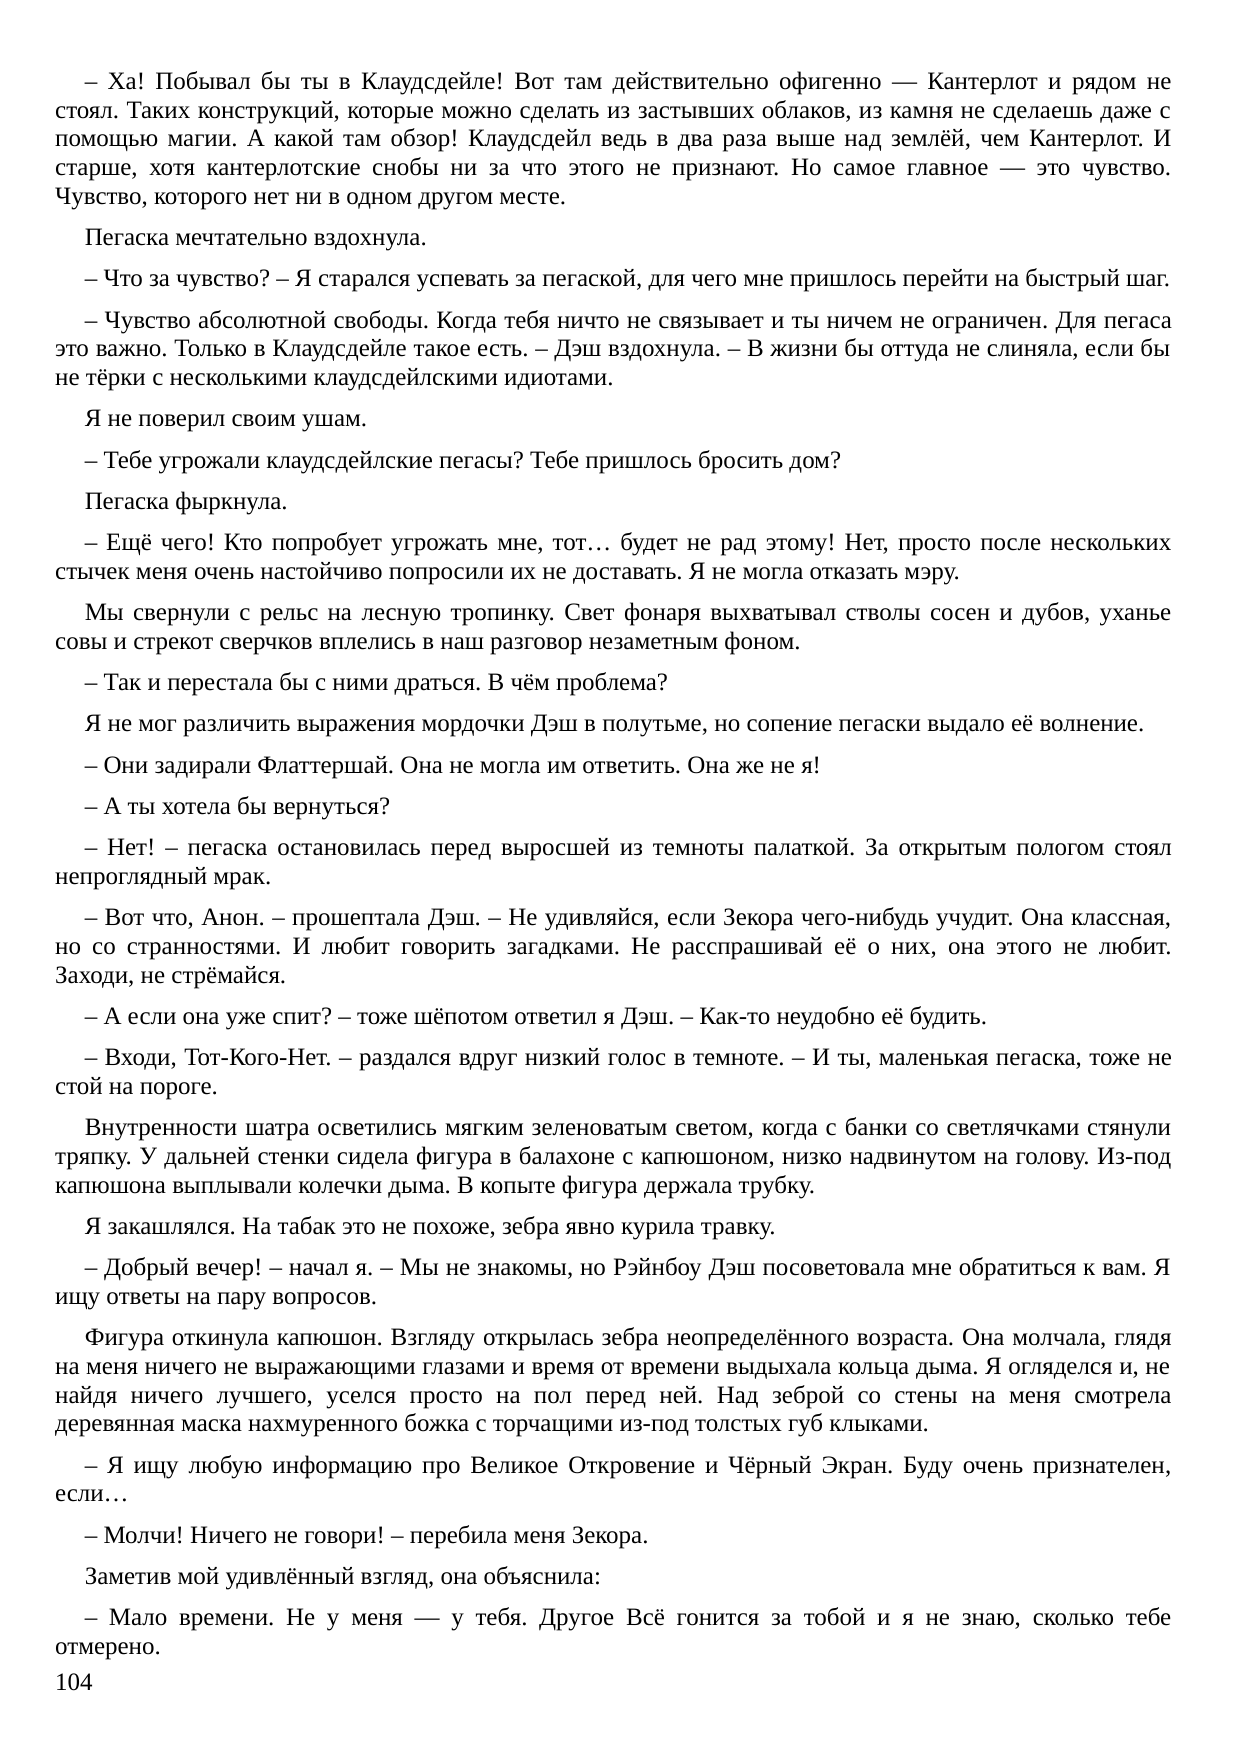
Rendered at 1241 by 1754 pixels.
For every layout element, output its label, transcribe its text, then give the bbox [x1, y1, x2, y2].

text Фигура откинула капюшон. Взгляду открылась зебра неопределённого возраста. Она молчала, глядя на меня ничего не выражающими глазами и время от времени выдыхала кольца дыма. Я огляделся и, не найдя ничего лучшего, уселся просто на пол перед ней. Над зеброй со стены на меня смотрела деревянная маска нахмуренного божка с торчащими из-под толстых губ клыками. [55, 1322, 1173, 1437]
text – Ха! Побывал бы ты в Клаудсдейле! Вот там действительно офигенно — Кантерлот и рядом не стоял. Таких конструкций, которые можно сделать из застывших облаков, из камня не сделаешь даже с помощью магии. А какой там обзор! Клаудсдейл ведь в два раза выше над землёй, чем Кантерлот. И старше, хотя кантерлотские снобы ни за что этого не признают. Но самое главное — это чувство. Чувство, которого нет ни в одном другом месте. [55, 66, 1173, 210]
text – Они задирали Флаттершай. Она не могла им ответить. Она же не я! [55, 750, 1173, 778]
text – Так и перестала бы с ними драться. В чём проблема? [55, 667, 1173, 696]
text Заметив мой удивлённый взгляд, она объяснила: [55, 1561, 1173, 1590]
text Мы свернули с рельс на лесную тропинку. Свет фонаря выхватывал стволы сосен и дубов, уханье совы и стрекот сверчков вплелись в наш разговор незаметным фоном. [55, 597, 1173, 655]
text – Я ищу любую информацию про Великое Откровение и Чёрный Экран. Буду очень признателен, если… [55, 1450, 1173, 1507]
text – Нет! – пегаска остановилась перед выросшей из темноты палаткой. За открытым пологом стоял непроглядный мрак. [55, 832, 1173, 890]
text Я не мог различить выражения мордочки Дэш в полутьме, но сопение пегаски выдало её волнение. [55, 708, 1173, 737]
text – Чувство абсолютной свободы. Когда тебя ничто не связывает и ты ничем не ограничен. Для пегаса это важно. Только в Клаудсдейле такое есть. – Дэш вздохнула. – В жизни бы оттуда не слиняла, если бы не тёрки с несколькими клаудсдейлскими идиотами. [55, 305, 1173, 391]
text – А если она уже спит? – тоже шёпотом ответил я Дэш. – Как-то неудобно её будить. [55, 1001, 1173, 1030]
text Внутренности шатра осветились мягким зеленоватым светом, когда с банки со светлячками стянули тряпку. У дальней стенки сидела фигура в балахоне с капюшоном, низко надвинутом на голову. Из-под капюшона выплывали колечки дыма. В копыте фигура держала трубку. [55, 1112, 1173, 1198]
text Пегаска фыркнула. [55, 486, 1173, 515]
text Пегаска мечтательно вздохнула. [55, 222, 1173, 251]
text – Добрый вечер! – начал я. – Мы не знакомы, но Рэйнбоу Дэш посоветовала мне обратиться к вам. Я ищу ответы на пару вопросов. [55, 1252, 1173, 1310]
text Я не поверил своим ушам. [55, 403, 1173, 432]
text – Ещё чего! Кто попробует угрожать мне, тот… будет не рад этому! Нет, просто после нескольких стычек меня очень настойчиво попросили их не доставать. Я не могла отказать мэру. [55, 527, 1173, 585]
text – Входи, Тот-Кого-Нет. – раздался вдруг низкий голос в темноте. – И ты, маленькая пегаска, тоже не стой на пороге. [55, 1042, 1173, 1100]
text – Вот что, Анон. – прошептала Дэш. – Не удивляйся, если Зекора чего-нибудь учудит. Она классная, но со странностями. И любит говорить загадками. Не расспрашивай её о них, она этого не любит. Заходи, не стрёмайся. [55, 902, 1173, 988]
text – Тебе угрожали клаудсдейлские пегасы? Тебе пришлось бросить дом? [55, 445, 1173, 473]
text Я закашлялся. На табак это не похоже, зебра явно курила травку. [55, 1211, 1173, 1240]
text – Что за чувство? – Я старался успевать за пегаской, для чего мне пришлось перейти на быстрый шаг. [55, 263, 1173, 292]
text – Молчи! Ничего не говори! – перебила меня Зекора. [55, 1520, 1173, 1548]
text – А ты хотела бы вернуться? [55, 791, 1173, 820]
text – Мало времени. Не у меня — у тебя. Другое Всё гонится за тобой и я не знаю, сколько тебе отмерено. [55, 1602, 1173, 1660]
